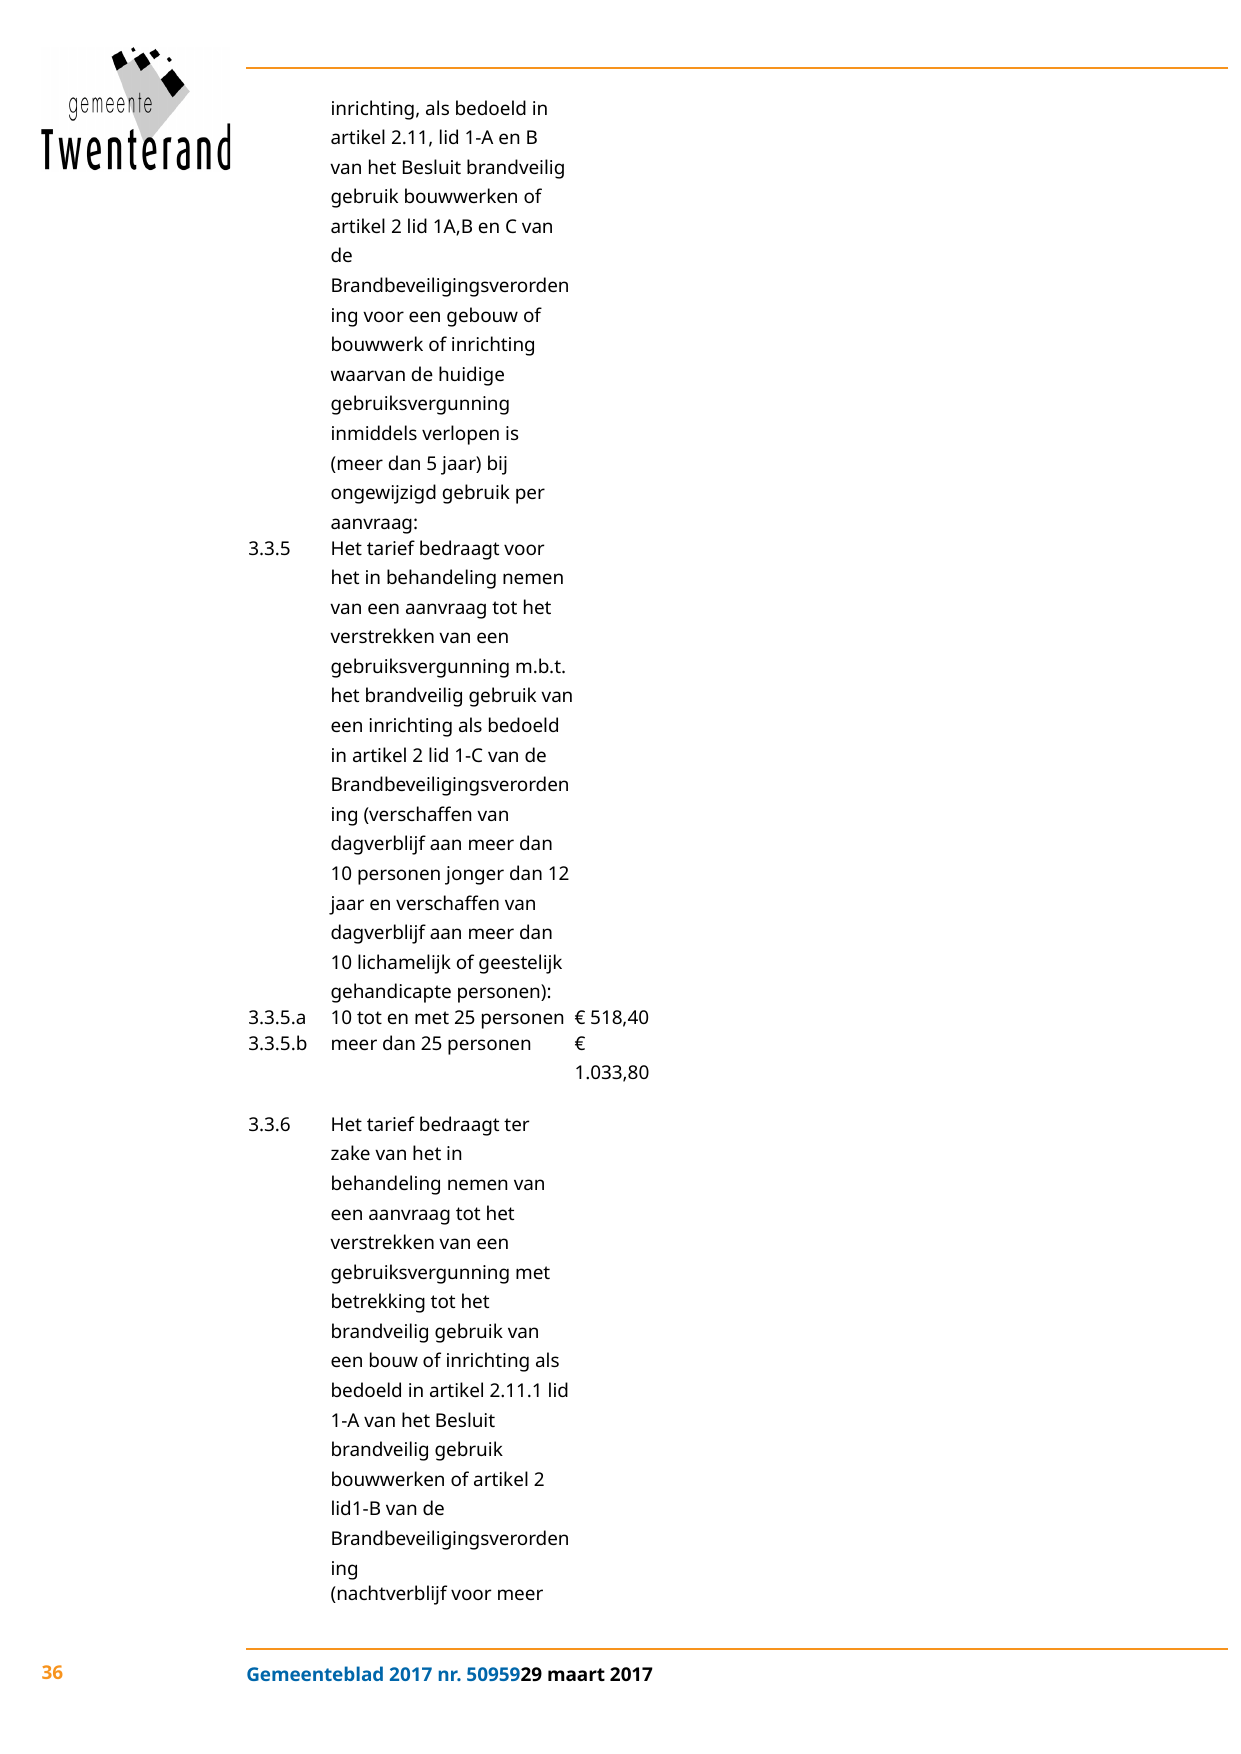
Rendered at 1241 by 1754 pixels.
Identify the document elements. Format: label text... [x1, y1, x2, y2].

table_cell [574, 535, 657, 1004]
table_cell 3.3.6 [248, 1111, 330, 1580]
table_cell 3.3.5 [248, 535, 330, 1004]
table_cell Het tarief bedraagt voor het in behandeling nemen van een aanvraag tot het verstrekken van een gebruiksvergunning m.b.t. het brandveilig gebruik van een inrichting als bedoeld in artikel 2 lid 1-C van de Brandbeveiligingsverordening (verschaffen van dagverblijf aan meer dan 10 personen jonger dan 12 jaar en verschaffen van dagverblijf aan meer dan 10 lichamelijk of geestelijk gehandicapte personen): [330, 535, 574, 1004]
table_cell 3.3.5.a [248, 1004, 330, 1030]
table_cell [248, 95, 330, 535]
table_cell € 518,40 [574, 1004, 657, 1030]
table_cell [574, 95, 657, 535]
table_cell meer dan 25 personen [330, 1030, 574, 1085]
table_cell [574, 1580, 657, 1606]
table_cell [248, 1580, 330, 1606]
table_cell [248, 1085, 330, 1111]
picture [41, 47, 231, 172]
table_cell 3.3.5.b [248, 1030, 330, 1085]
table_cell [330, 1085, 574, 1111]
table_cell € 1.033,80 [574, 1030, 657, 1085]
table_cell 10 tot en met 25 personen [330, 1004, 574, 1030]
table_cell [574, 1085, 657, 1111]
table_cell (nachtverblijf voor meer [330, 1580, 574, 1606]
table_cell inrichting, als bedoeld in artikel 2.11, lid 1-A en B van het Besluit brandveilig gebruik bouwwerken of artikel 2 lid 1A,B en C van de Brandbeveiligingsverordening voor een gebouw of bouwwerk of inrichting waarvan de huidige gebruiksvergunning inmiddels verlopen is (meer dan 5 jaar) bij ongewijzigd gebruik per aanvraag: [330, 95, 574, 535]
table_cell [574, 1111, 657, 1580]
table_cell Het tarief bedraagt ter zake van het in behandeling nemen van een aanvraag tot het verstrekken van een gebruiksvergunning met betrekking tot het brandveilig gebruik van een bouw of inrichting als bedoeld in artikel 2.11.1 lid 1-A van het Besluit brandveilig gebruik bouwwerken of artikel 2 lid1-B van de Brandbeveiligingsverordening [330, 1111, 574, 1580]
